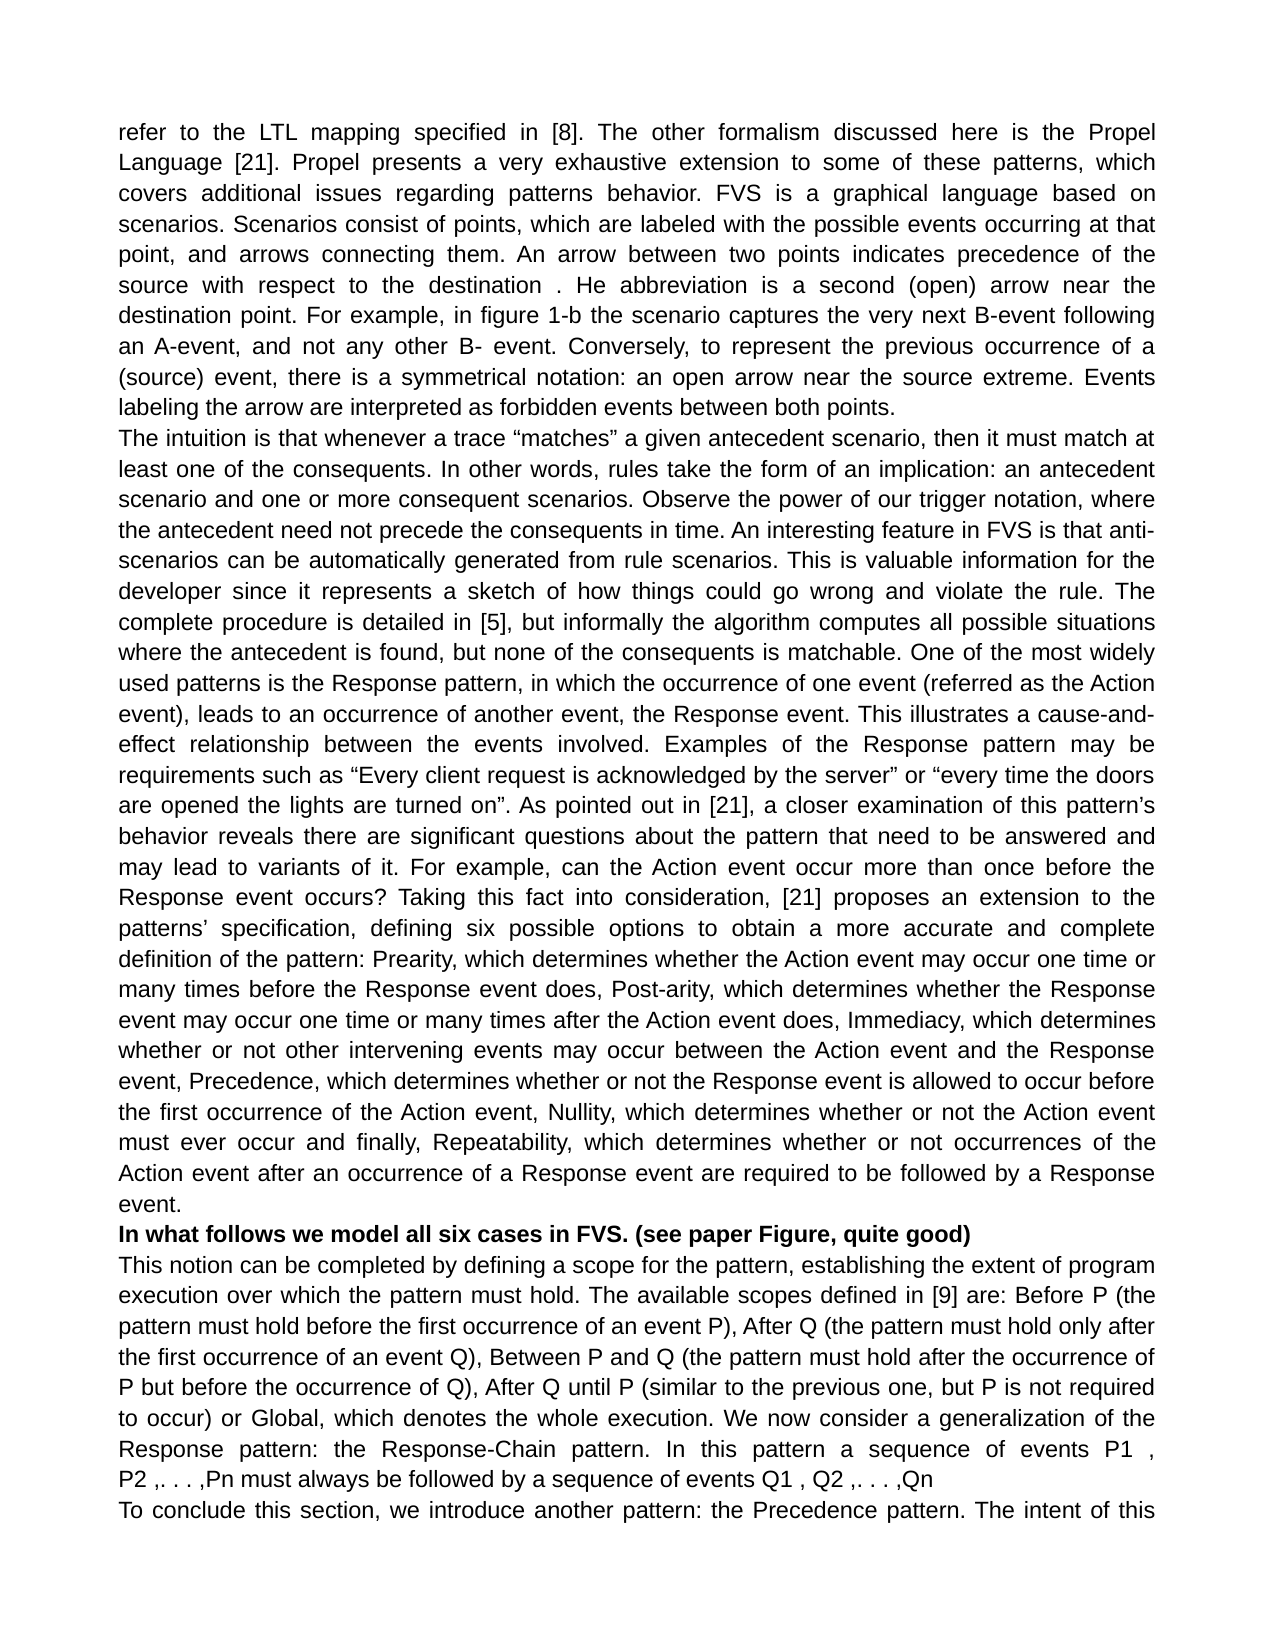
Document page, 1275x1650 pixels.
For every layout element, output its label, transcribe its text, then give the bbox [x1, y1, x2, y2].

text In what follows we model all six cases in FVS. (see paper Figure, quite good) [118, 1221, 1157, 1247]
text This notion can be completed by defining a scope for the pattern, establishing the extent of program execution over which the pattern must hold. The available scopes defined in [9] are: Before P (the pattern must hold before the first occurrence of an event P), After Q (the pattern must hold only after the first occurrence of an event Q), Between P and Q (the pattern must hold after the occurrence of P but before the occurrence of Q), After Q until P (similar to the previous one, but P is not required to occur) or Global, which denotes the whole execution. We now consider a generalization of the Response pattern: the Response-Chain pattern. In this pattern a sequence of events P1 , P2 ,. . . ,Pn must always be followed by a sequence of events Q1 , Q2 ,. . . ,Qn [118, 1251, 1157, 1492]
text The intuition is that whenever a trace “matches” a given antecedent scenario, then it must match at least one of the consequents. In other words, rules take the form of an implication: an antecedent scenario and one or more consequent scenarios. Observe the power of our trigger notation, where the antecedent need not precede the consequents in time. An interesting feature in FVS is that anti-scenarios can be automatically generated from rule scenarios. This is valuable information for the developer since it represents a sketch of how things could go wrong and violate the rule. The complete procedure is detailed in [5], but informally the algorithm computes all possible situations where the antecedent is found, but none of the consequents is matchable. One of the most widely used patterns is the Response pattern, in which the occurrence of one event (referred as the Action event), leads to an occurrence of another event, the Response event. This illustrates a cause-and-effect relationship between the events involved. Examples of the Response pattern may be requirements such as “Every client request is acknowledged by the server” or “every time the doors are opened the lights are turned on”. As pointed out in [21], a closer examination of this pattern’s behavior reveals there are significant questions about the pattern that need to be answered and may lead to variants of it. For example, can the Action event occur more than once before the Response event occurs? Taking this fact into consideration, [21] proposes an extension to the patterns’ specification, defining six possible options to obtain a more accurate and complete definition of the pattern: Prearity, which determines whether the Action event may occur one time or many times before the Response event does, Post-arity, which determines whether the Response event may occur one time or many times after the Action event does, Immediacy, which determines whether or not other intervening events may occur between the Action event and the Response event, Precedence, which determines whether or not the Response event is allowed to occur before the first occurrence of the Action event, Nullity, which determines whether or not the Action event must ever occur and finally, Repeatability, which determines whether or not occurrences of the Action event after an occurrence of a Response event are required to be followed by a Response event. [118, 424, 1157, 1217]
text To conclude this section, we introduce another pattern: the Precedence pattern. The intent of this [118, 1496, 1157, 1523]
text refer to the LTL mapping specified in [8]. The other formalism discussed here is the Propel Language [21]. Propel presents a very exhaustive extension to some of these patterns, which covers additional issues regarding patterns behavior. FVS is a graphical language based on scenarios. Scenarios consist of points, which are labeled with the possible events occurring at that point, and arrows connecting them. An arrow between two points indicates precedence of the source with respect to the destination . He abbreviation is a second (open) arrow near the destination point. For example, in figure 1-b the scenario captures the very next B-event following an A-event, and not any other B- event. Conversely, to represent the previous occurrence of a (source) event, there is a symmetrical notation: an open arrow near the source extreme. Events labeling the arrow are interpreted as forbidden events between both points. [118, 118, 1157, 421]
